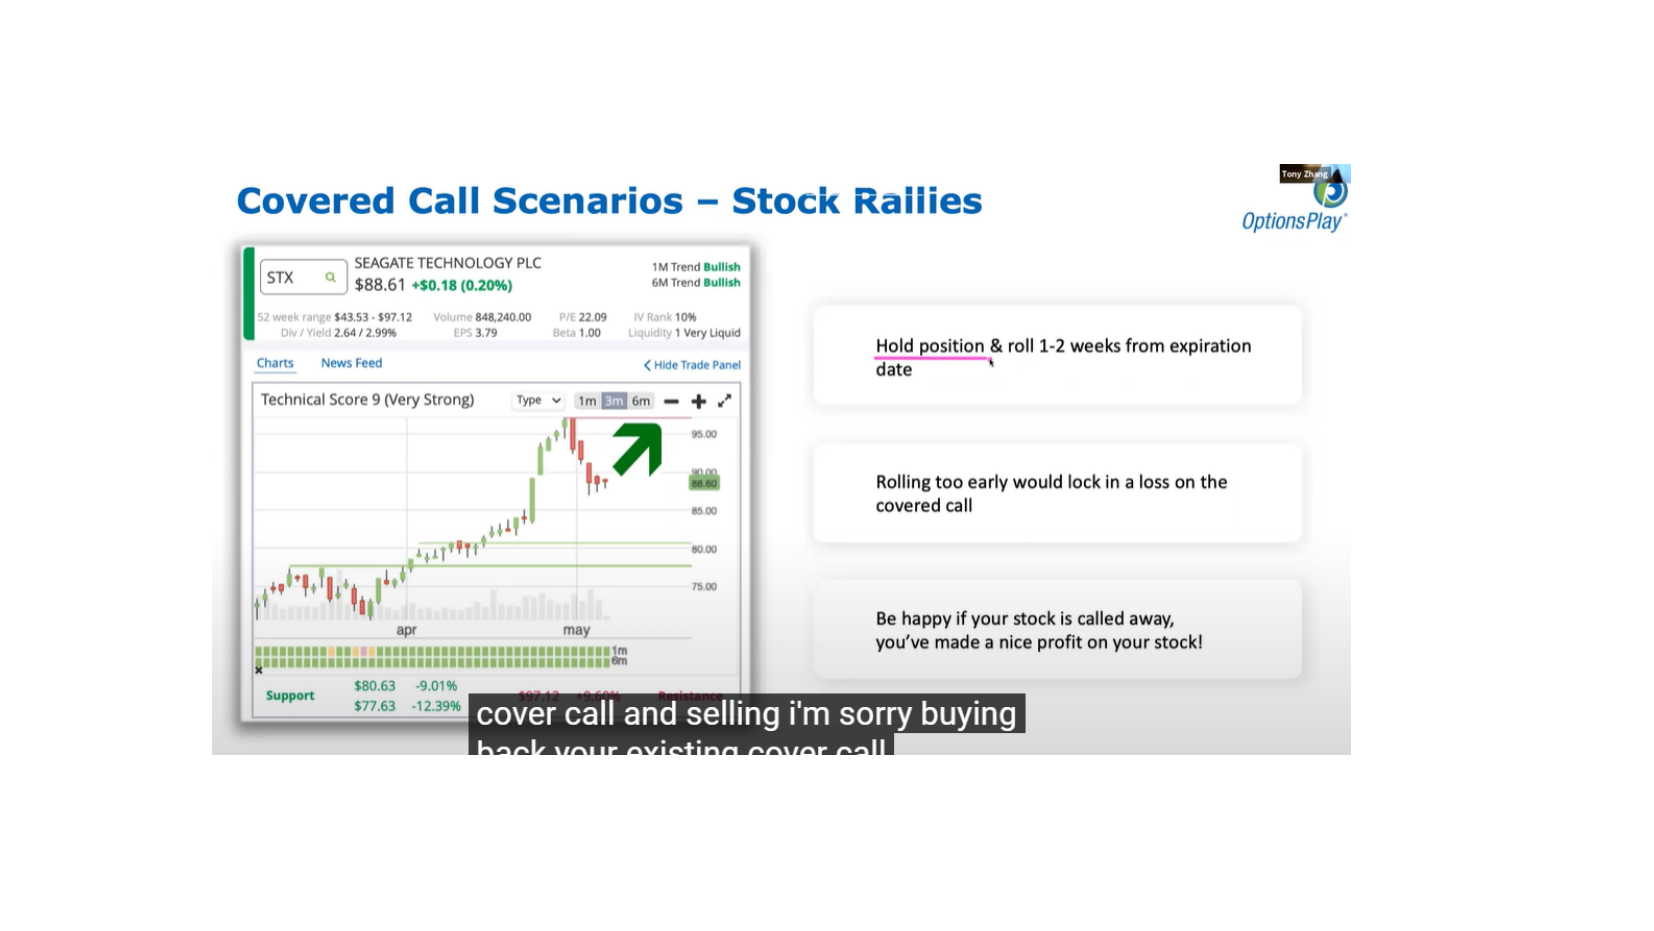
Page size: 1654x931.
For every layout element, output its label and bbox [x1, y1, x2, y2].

picture [212, 164, 1351, 755]
